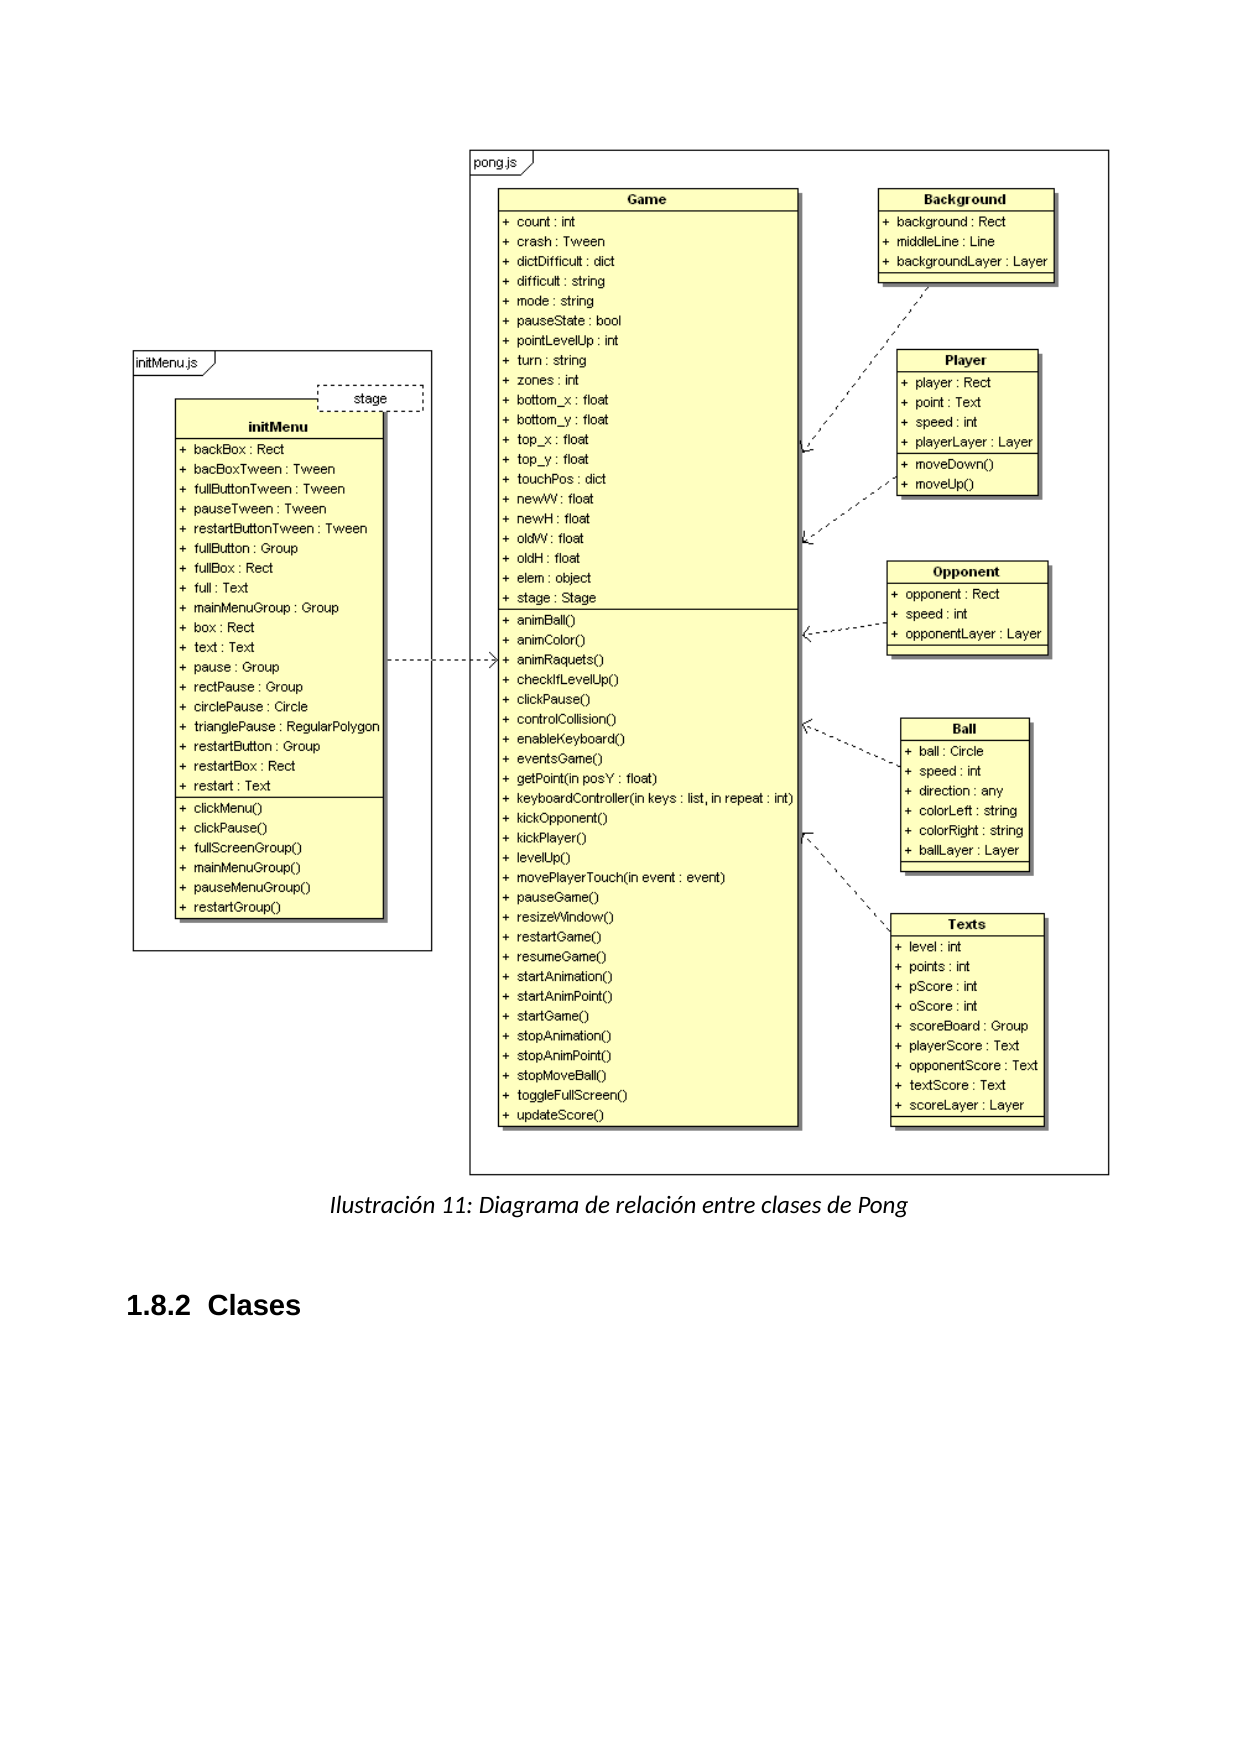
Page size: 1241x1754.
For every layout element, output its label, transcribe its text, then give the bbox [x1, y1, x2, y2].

picture [118, 130, 1123, 1189]
text Ilustración 11: Diagrama de relación entre clases de Pong [118, 1189, 1122, 1219]
subtitle Clases [118, 1288, 1122, 1321]
